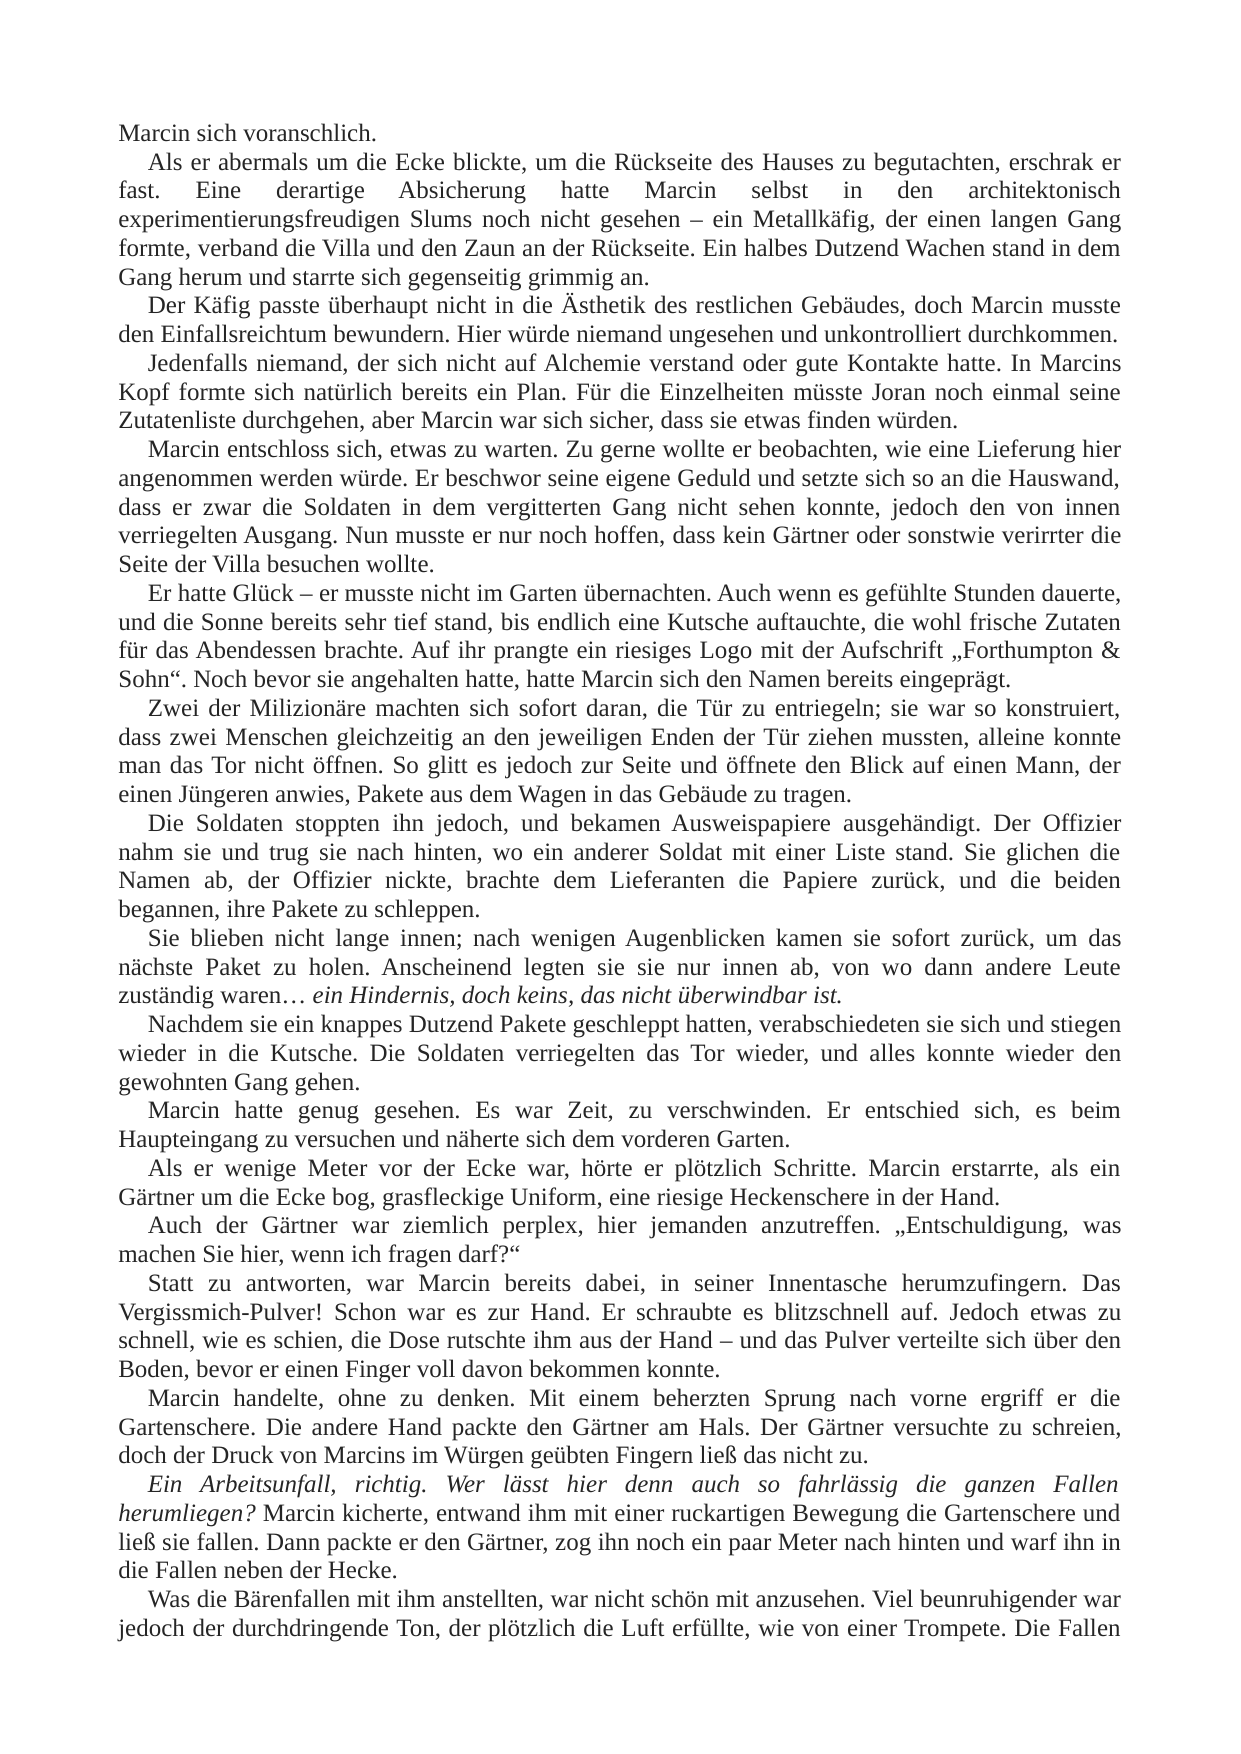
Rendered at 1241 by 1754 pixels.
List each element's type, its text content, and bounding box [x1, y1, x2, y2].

text Auch der Gärtner war ziemlich perplex, hier jemanden anzutreffen. „Entschuldigung, was machen Sie hier, wenn ich fragen darf?“ [118, 1211, 1122, 1268]
text Der Käfig passte überhaupt nicht in die Ästhetik des restlichen Gebäudes, doch Marcin musste den Einfallsreichtum bewundern. Hier würde niemand ungesehen und unkontrolliert durchkommen. [118, 291, 1122, 348]
text Nachdem sie ein knappes Dutzend Pakete geschleppt hatten, verabschiedeten sie sich und stiegen wieder in die Kutsche. Die Soldaten verriegelten das Tor wieder, und alles konnte wieder den gewohnten Gang gehen. [118, 1009, 1122, 1096]
text Was die Bärenfallen mit ihm anstellten, war nicht schön mit anzusehen. Viel beunruhigender war jedoch der durchdringende Ton, der plötzlich die Luft erfüllte, wie von einer Trompete. Die Fallen [118, 1584, 1122, 1642]
text Zwei der Milizionäre machten sich sofort daran, die Tür zu entriegeln; sie war so konstruiert, dass zwei Menschen gleichzeitig an den jeweiligen Enden der Tür ziehen mussten, alleine konnte man das Tor nicht öffnen. So glitt es jedoch zur Seite und öffnete den Blick auf einen Mann, der einen Jüngeren anwies, Pakete aus dem Wagen in das Gebäude zu tragen. [118, 693, 1122, 808]
text Er hatte Glück – er musste nicht im Garten übernachten. Auch wenn es gefühlte Stunden dauerte, und die Sonne bereits sehr tief stand, bis endlich eine Kutsche auftauchte, die wohl frische Zutaten für das Abendessen brachte. Auf ihr prangte ein riesiges Logo mit der Aufschrift „Forthumpton & Sohn“. Noch bevor sie angehalten hatte, hatte Marcin sich den Namen bereits eingeprägt. [118, 578, 1122, 693]
text Als er wenige Meter vor der Ecke war, hörte er plötzlich Schritte. Marcin erstarrte, als ein Gärtner um die Ecke bog, grasfleckige Uniform, eine riesige Heckenschere in der Hand. [118, 1153, 1122, 1211]
text Die Soldaten stoppten ihn jedoch, und bekamen Ausweispapiere ausgehändigt. Der Offizier nahm sie und trug sie nach hinten, wo ein anderer Soldat mit einer Liste stand. Sie glichen die Namen ab, der Offizier nickte, brachte dem Lieferanten die Papiere zurück, und die beiden begannen, ihre Pakete zu schleppen. [118, 808, 1122, 923]
text Marcin sich voranschlich. [118, 118, 1122, 147]
text Jedenfalls niemand, der sich nicht auf Alchemie verstand oder gute Kontakte hatte. In Marcins Kopf formte sich natürlich bereits ein Plan. Für die Einzelheiten müsste Joran noch einmal seine Zutatenliste durchgehen, aber Marcin war sich sicher, dass sie etwas finden würden. [118, 348, 1122, 434]
text Sie blieben nicht lange innen; nach wenigen Augenblicken kamen sie sofort zurück, um das nächste Paket zu holen. Anscheinend legten sie sie nur innen ab, von wo dann andere Leute zuständig waren… ein Hindernis, doch keins, das nicht überwindbar ist. [118, 923, 1122, 1009]
text Marcin hatte genug gesehen. Es war Zeit, zu verschwinden. Er entschied sich, es beim Haupteingang zu versuchen und näherte sich dem vorderen Garten. [118, 1096, 1122, 1153]
text Marcin handelte, ohne zu denken. Mit einem beherzten Sprung nach vorne ergriff er die Gartenschere. Die andere Hand packte den Gärtner am Hals. Der Gärtner versuchte zu schreien, doch der Druck von Marcins im Würgen geübten Fingern ließ das nicht zu. [118, 1383, 1122, 1469]
text Statt zu antworten, war Marcin bereits dabei, in seiner Innentasche herumzufingern. Das Vergissmich-Pulver! Schon war es zur Hand. Er schraubte es blitzschnell auf. Jedoch etwas zu schnell, wie es schien, die Dose rutschte ihm aus der Hand – und das Pulver verteilte sich über den Boden, bevor er einen Finger voll davon bekommen konnte. [118, 1268, 1122, 1383]
text Marcin entschloss sich, etwas zu warten. Zu gerne wollte er beobachten, wie eine Lieferung hier angenommen werden würde. Er beschwor seine eigene Geduld und setzte sich so an die Hauswand, dass er zwar die Soldaten in dem vergitterten Gang nicht sehen konnte, jedoch den von innen verriegelten Ausgang. Nun musste er nur noch hoffen, dass kein Gärtner oder sonstwie verirrter die Seite der Villa besuchen wollte. [118, 434, 1122, 578]
text Als er abermals um die Ecke blickte, um die Rückseite des Hauses zu begutachten, erschrak er fast. Eine derartige Absicherung hatte Marcin selbst in den architektonisch experimentierungsfreudigen Slums noch nicht gesehen – ein Metallkäfig, der einen langen Gang formte, verband die Villa und den Zaun an der Rückseite. Ein halbes Dutzend Wachen stand in dem Gang herum und starrte sich gegenseitig grimmig an. [118, 147, 1122, 291]
text Ein Arbeitsunfall, richtig. Wer lässt hier denn auch so fahrlässig die ganzen Fallen herumliegen? Marcin kicherte, entwand ihm mit einer ruckartigen Bewegung die Gartenschere und ließ sie fallen. Dann packte er den Gärtner, zog ihn noch ein paar Meter nach hinten und warf ihn in die Fallen neben der Hecke. [118, 1469, 1122, 1584]
